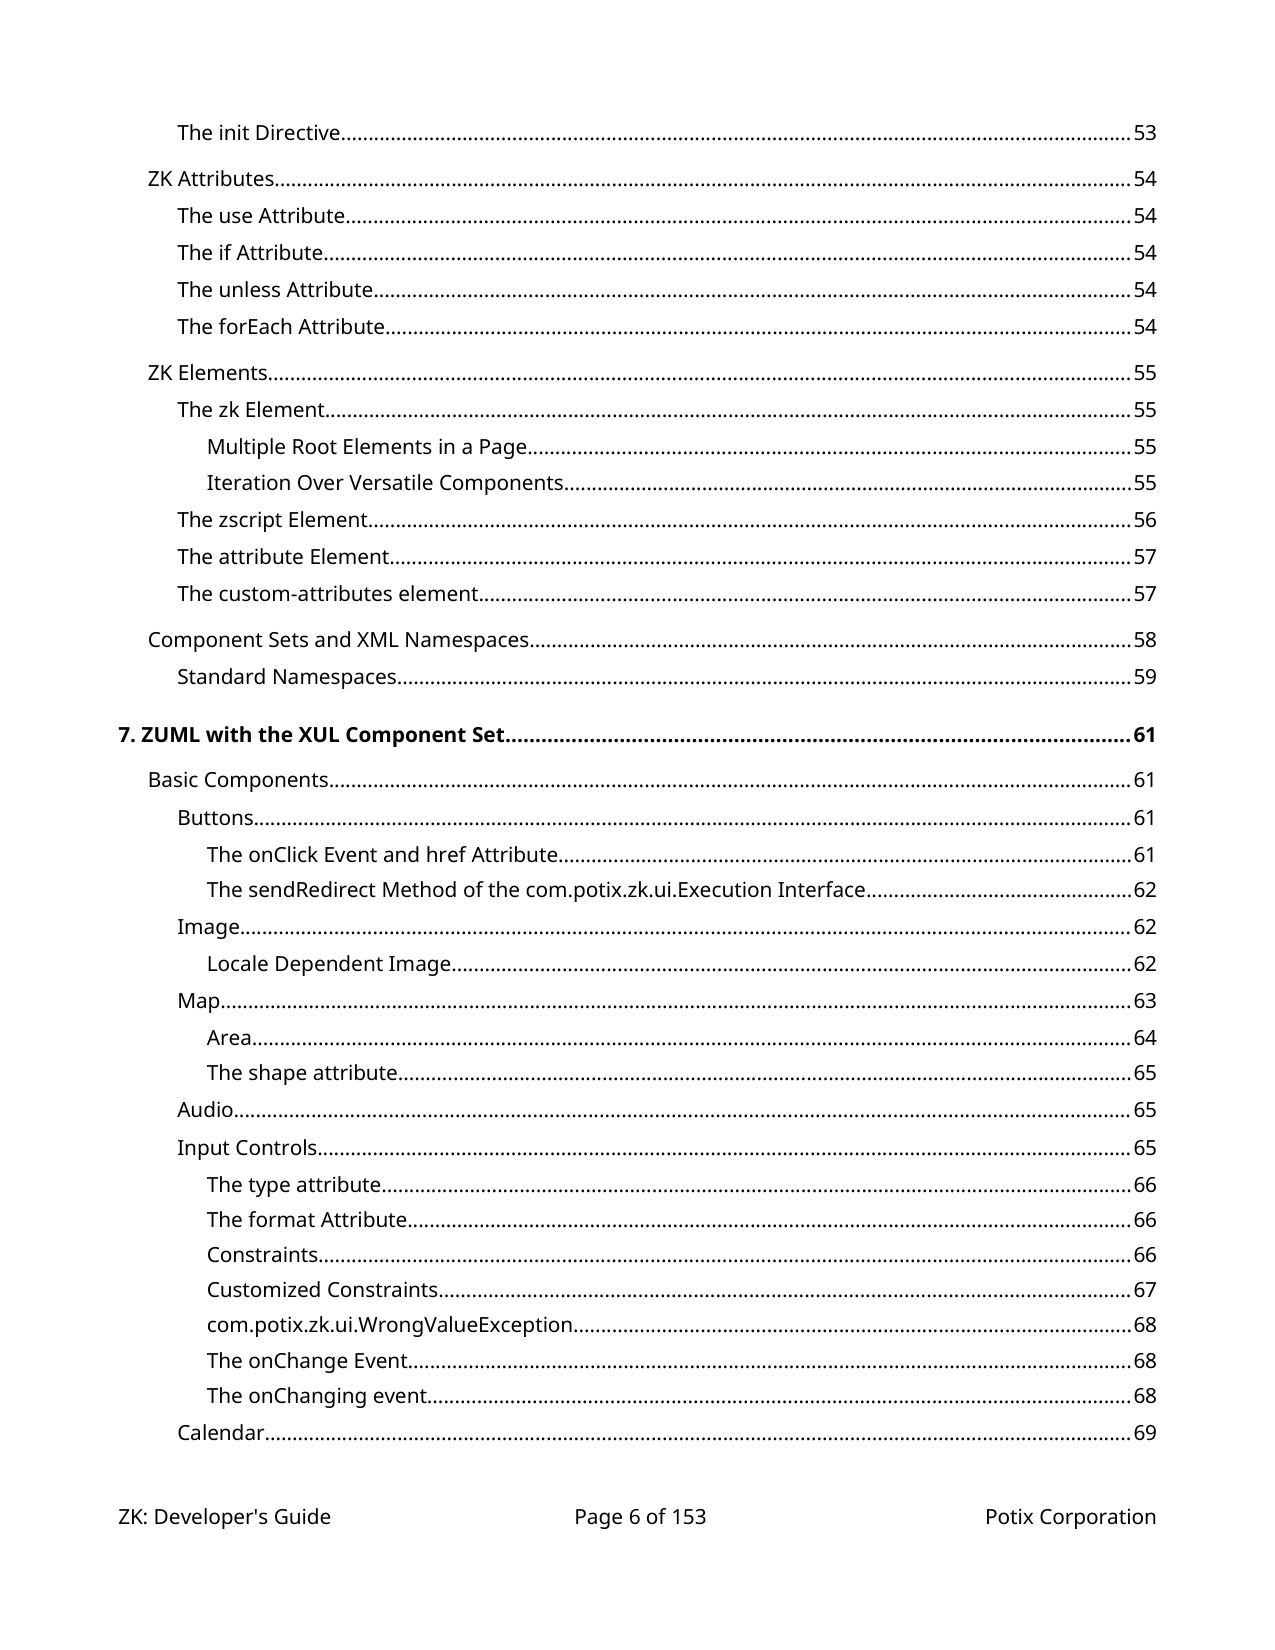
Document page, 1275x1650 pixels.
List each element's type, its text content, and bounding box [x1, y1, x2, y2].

text Map 63 [177, 986, 1157, 1014]
text Component Sets and XML Namespaces 58 [148, 625, 1157, 653]
text The onChanging event 68 [207, 1381, 1157, 1409]
text Input Controls 65 [177, 1133, 1157, 1161]
text Constraints 66 [207, 1240, 1157, 1268]
text Standard Namespaces 59 [177, 662, 1157, 690]
text The type attribute 66 [207, 1170, 1157, 1198]
text Iteration Over Versatile Components 55 [207, 468, 1157, 496]
text ZK Attributes 54 [148, 164, 1157, 192]
text The if Attribute 54 [177, 238, 1157, 266]
text The init Directive 53 [177, 118, 1157, 146]
text Multiple Root Elements in a Page 55 [207, 432, 1157, 461]
text The zscript Element 56 [177, 505, 1157, 533]
text The use Attribute 54 [177, 201, 1157, 229]
text The shape attribute 65 [207, 1058, 1157, 1087]
text Area 64 [207, 1023, 1157, 1052]
text com.potix.zk.ui.WrongValueException 68 [207, 1311, 1157, 1339]
text The custom-attributes element 57 [177, 579, 1157, 607]
text The onClick Event and href Attribute 61 [207, 840, 1157, 868]
text Calendar 69 [177, 1418, 1157, 1446]
text The attribute Element 57 [177, 542, 1157, 570]
text The onChange Event 68 [207, 1346, 1157, 1374]
text Locale Dependent Image 62 [207, 949, 1157, 977]
text Audio 65 [177, 1096, 1157, 1124]
text The sendRedirect Method of the com.potix.zk.ui.Execution Interface 62 [207, 875, 1157, 903]
text The forEach Attribute 54 [177, 312, 1157, 341]
text Buttons 61 [177, 803, 1157, 831]
text 7. ZUML with the XUL Component Set 61 [118, 720, 1157, 748]
text Customized Constraints 67 [207, 1275, 1157, 1304]
text The zk Element 55 [177, 395, 1157, 424]
text Image 62 [177, 912, 1157, 940]
text ZK Elements 55 [148, 358, 1157, 387]
text Basic Components 61 [148, 766, 1157, 794]
text The unless Attribute 54 [177, 275, 1157, 303]
text The format Attribute 66 [207, 1205, 1157, 1233]
